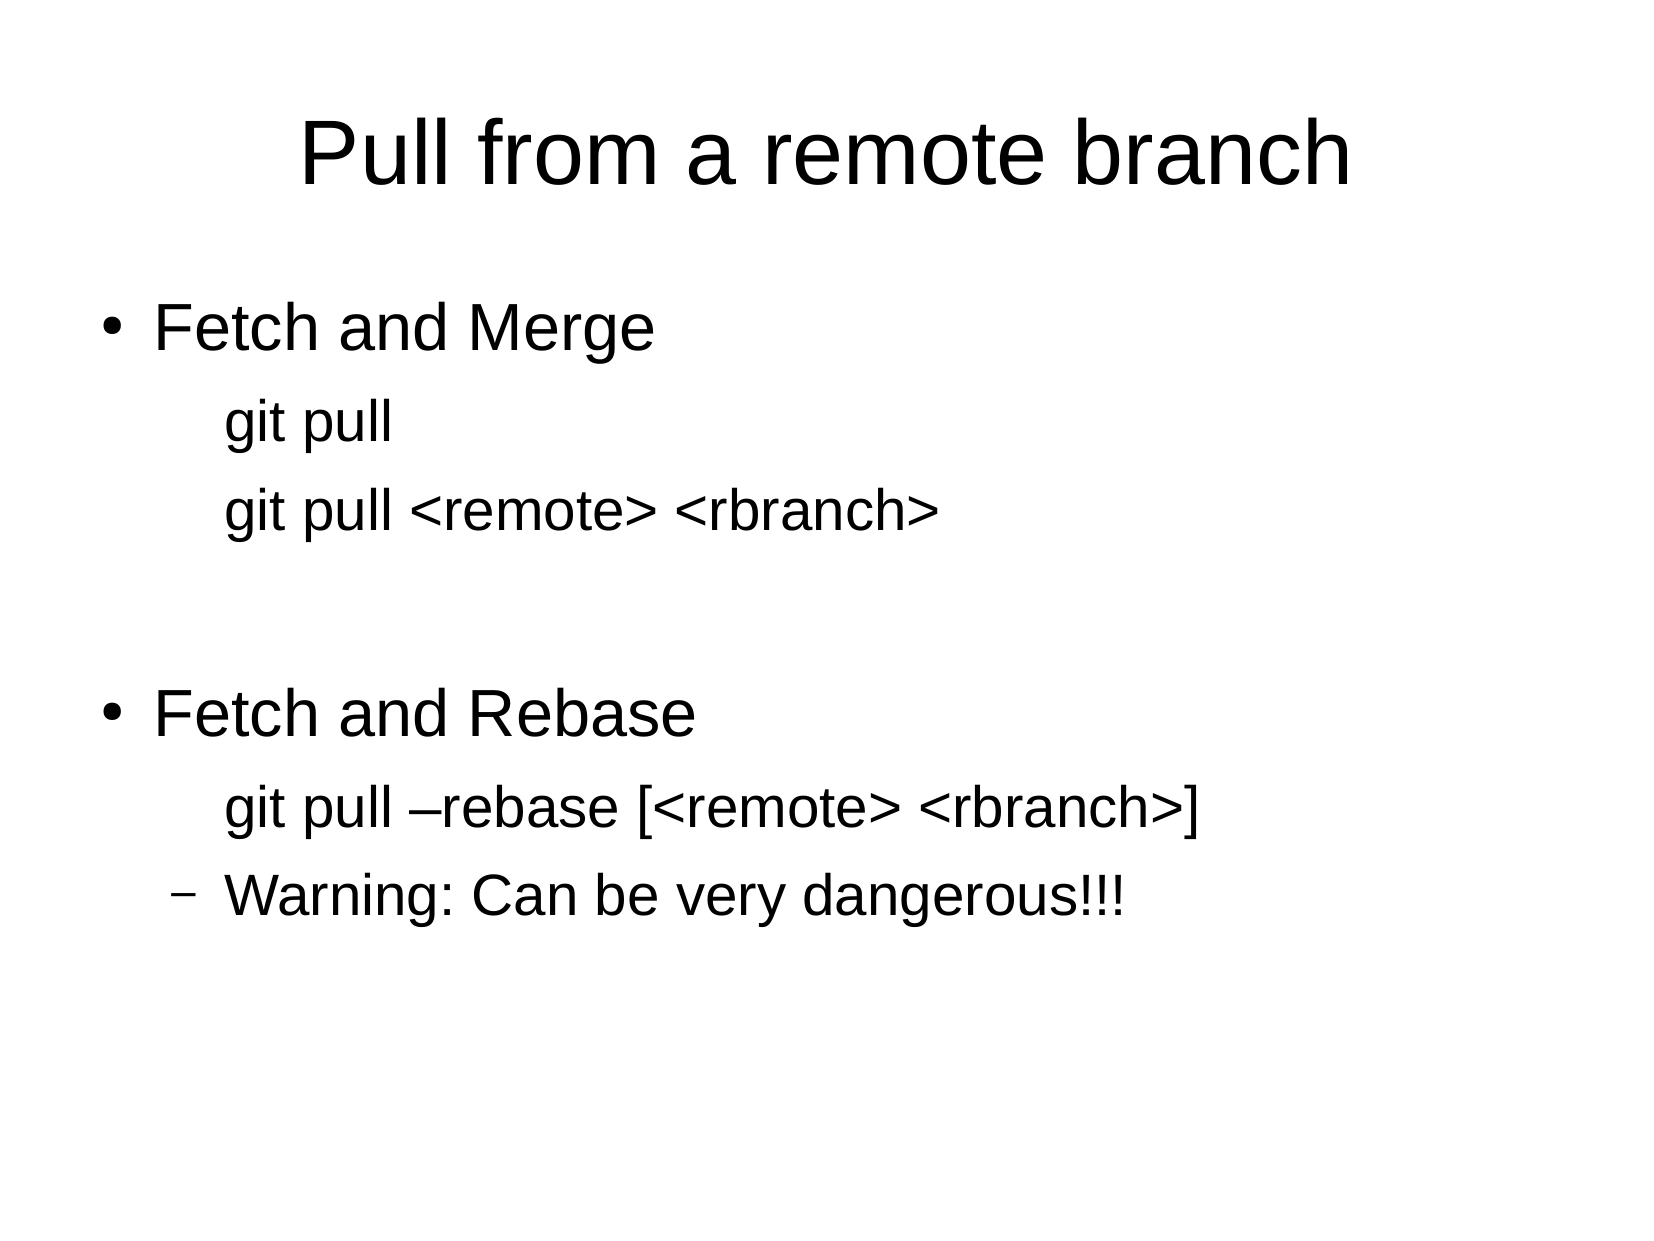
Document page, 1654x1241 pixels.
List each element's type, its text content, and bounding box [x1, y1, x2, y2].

list Fetch and Merge git pull git pull <remote> <rbranch> Fetch and Rebase git pull –rebase [<remote> <rbranch>] Warning: Can be very dangerous!!! [82, 290, 1571, 1010]
title Pull from a remote branch [82, 49, 1571, 257]
